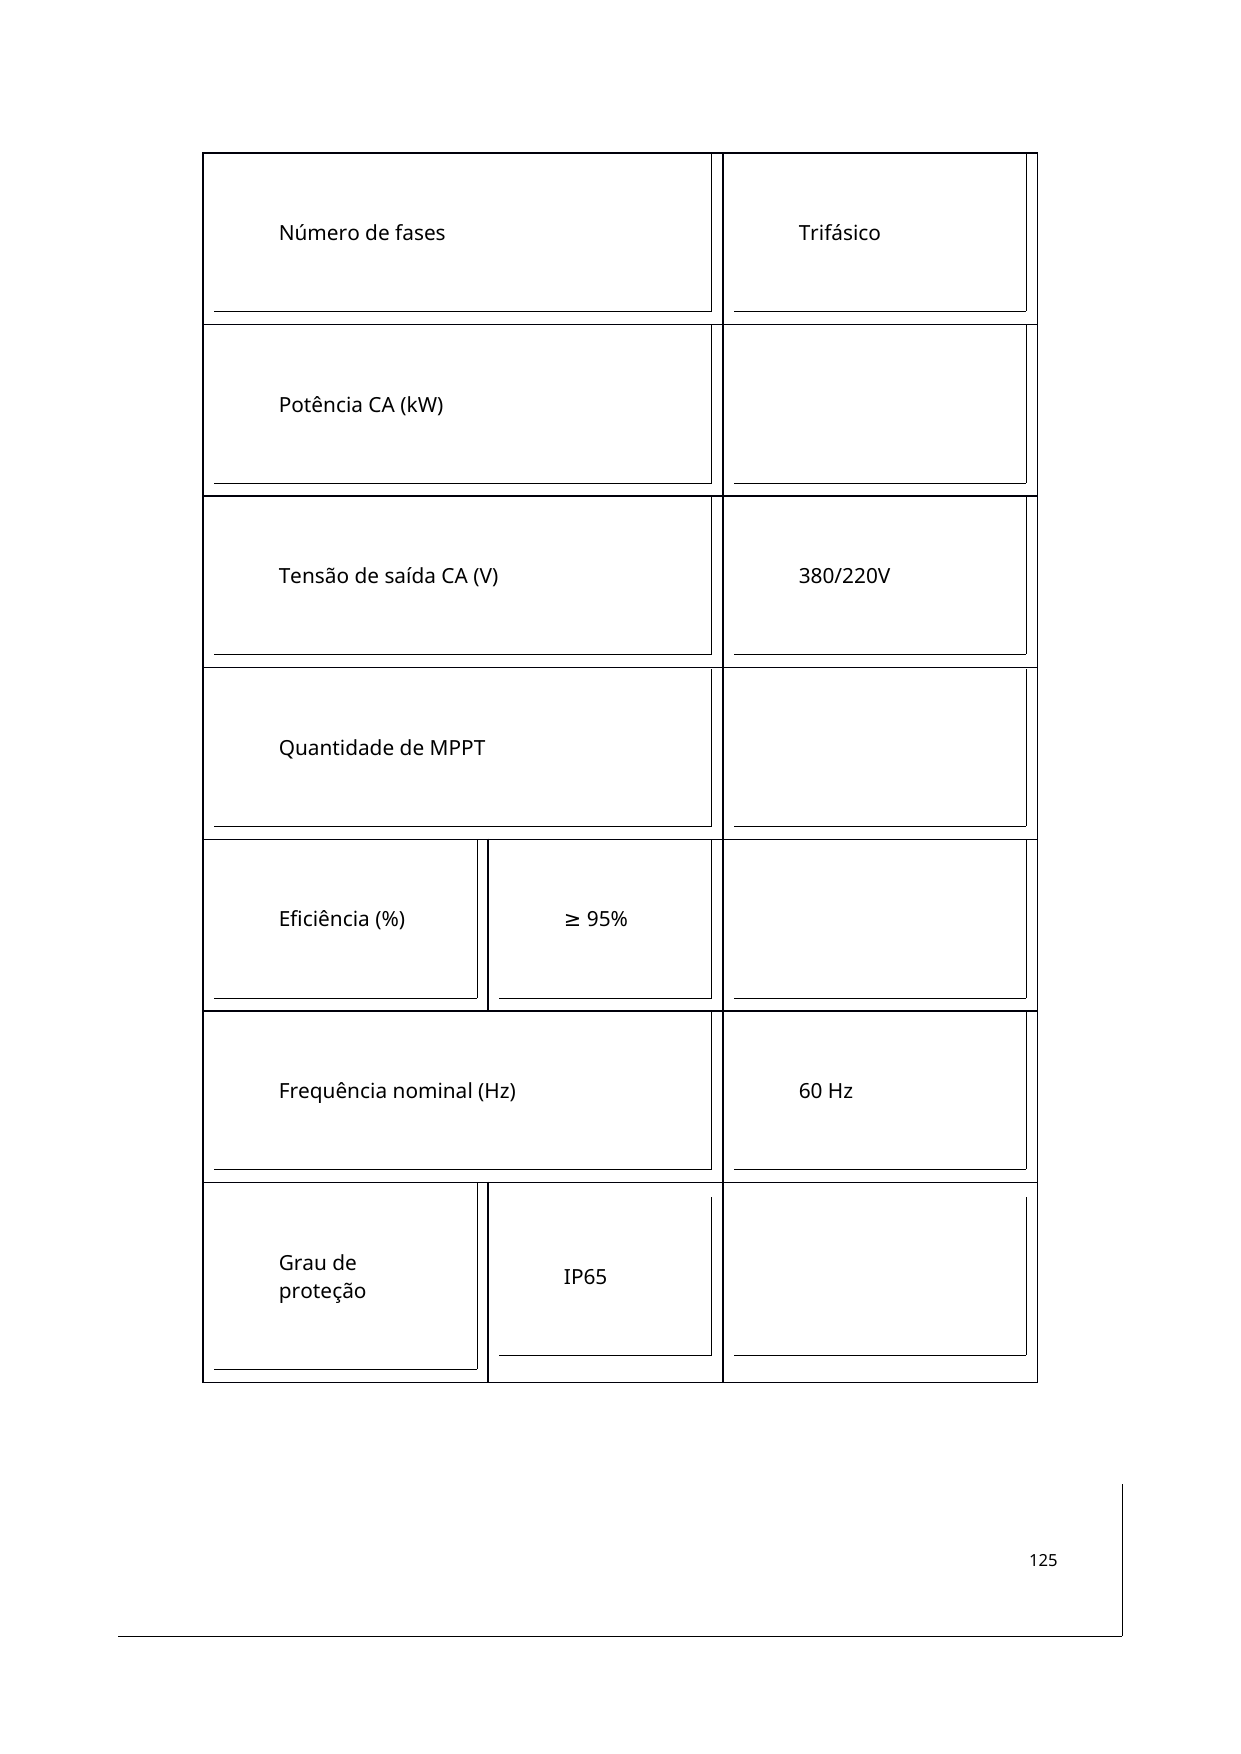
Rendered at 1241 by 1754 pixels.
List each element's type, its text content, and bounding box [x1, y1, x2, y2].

table_cell [724, 668, 1037, 838]
table_cell Número de fases [204, 154, 722, 324]
table_cell ≥ 95% [489, 840, 722, 1010]
table_cell [724, 1183, 1037, 1382]
table_cell Tensão de saída CA (V) [204, 497, 722, 667]
table_cell Trifásico [724, 154, 1037, 324]
table_cell Quantidade de MPPT [204, 668, 722, 838]
table_cell Grau de proteção [204, 1183, 487, 1382]
table_cell [724, 325, 1037, 495]
table_cell Potência CA (kW) [204, 325, 722, 495]
table_cell Eficiência (%) [204, 840, 487, 1010]
table_cell Frequência nominal (Hz) [204, 1012, 722, 1182]
table_cell [724, 840, 1037, 1010]
table_cell 60 Hz [724, 1012, 1037, 1182]
table_cell IP65 [489, 1183, 722, 1382]
table_cell 380/220V [724, 497, 1037, 667]
